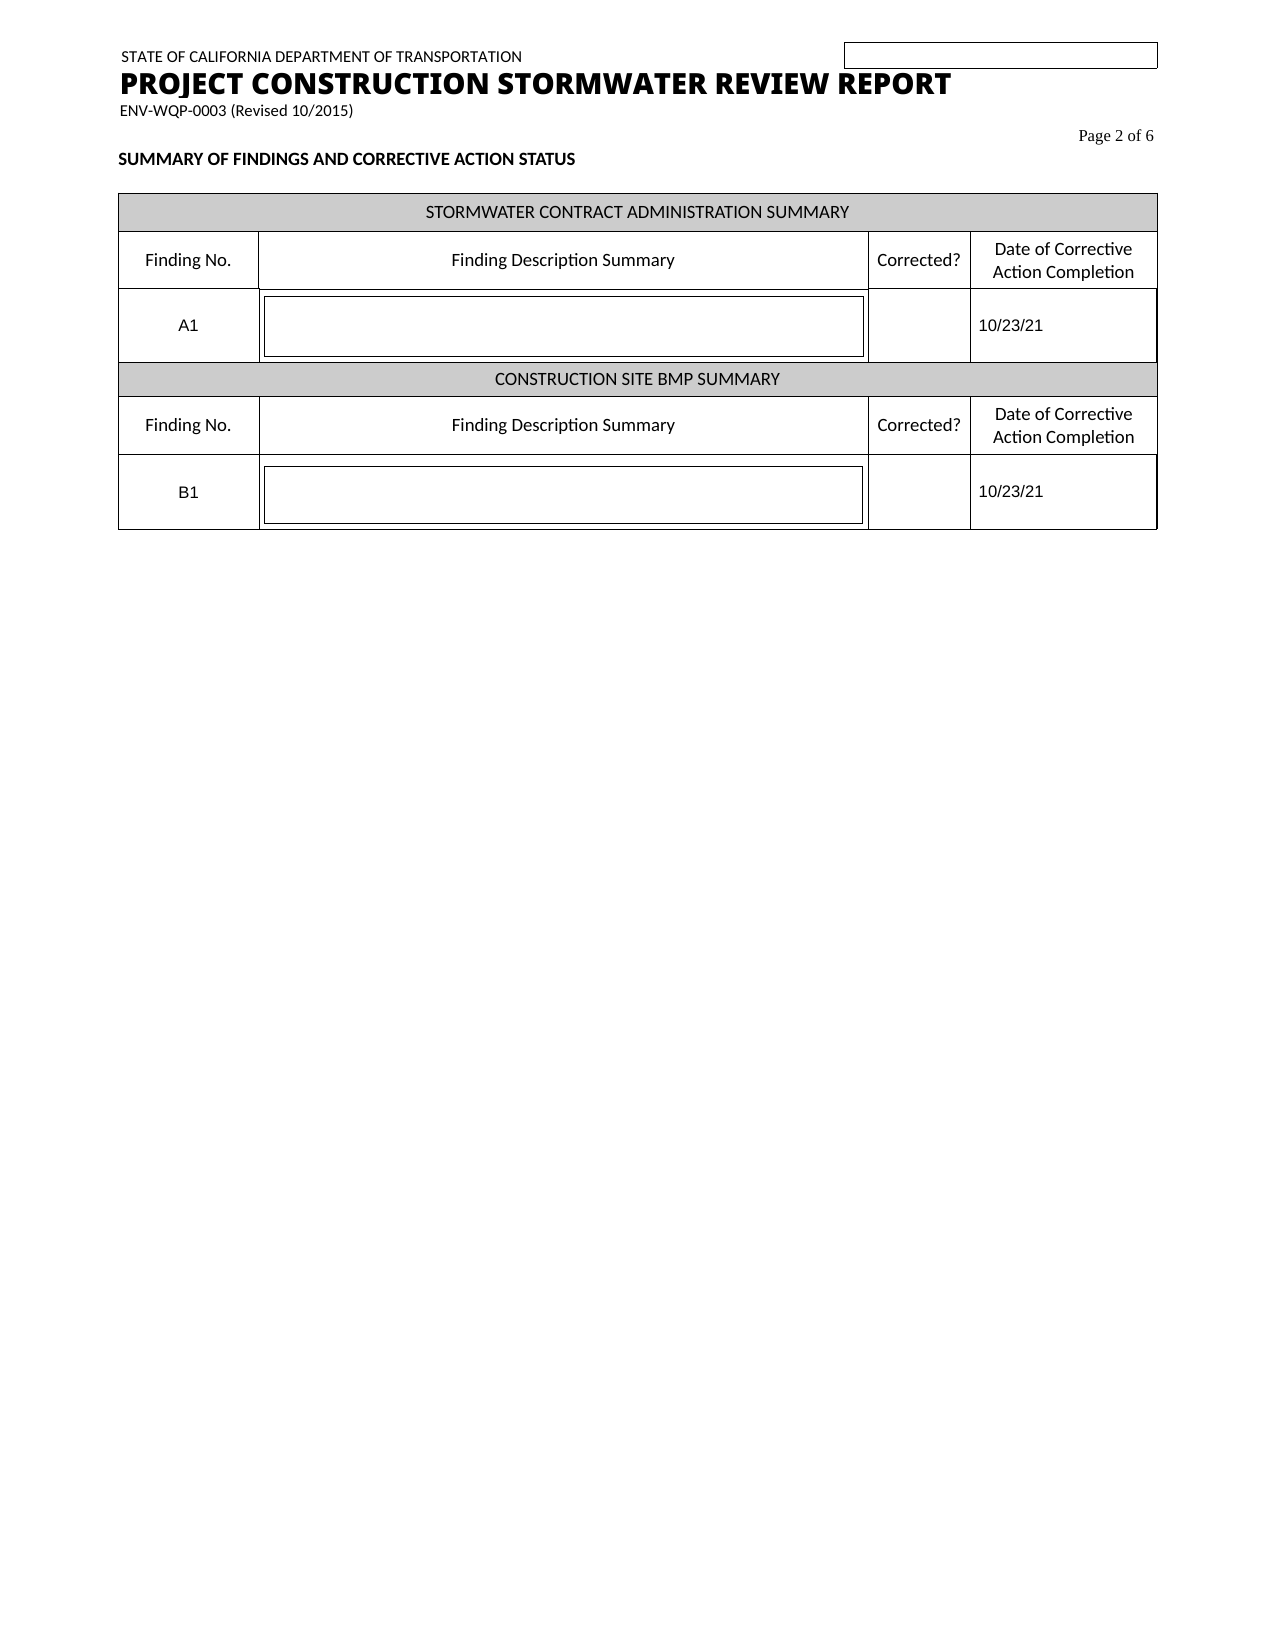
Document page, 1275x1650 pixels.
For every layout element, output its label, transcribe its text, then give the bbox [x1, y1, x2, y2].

table_header STORMWATER CONTRACT ADMINISTRATION SUMMARY [119, 194, 1157, 231]
table_header Finding Description Summary [260, 397, 868, 454]
table_header Finding No. [119, 397, 259, 454]
text SUMMARY OF FINDINGS AND CORRECTIVE ACTION STATUS [118, 147, 1157, 170]
text Page 2 of 5 [118, 118, 1157, 147]
table_header Corrected? [869, 232, 970, 288]
table_header Finding No. [119, 232, 258, 288]
table_header Corrected? [869, 397, 970, 454]
table_header Finding Description Summary [259, 232, 868, 288]
table_header CONSTRUCTION SITE BMP SUMMARY [119, 363, 1157, 396]
table_header Date of Corrective Action Completion [971, 397, 1157, 454]
table_header Date of Corrective Action Completion [971, 232, 1157, 288]
table_cell [260, 455, 868, 528]
table_cell [260, 290, 868, 362]
